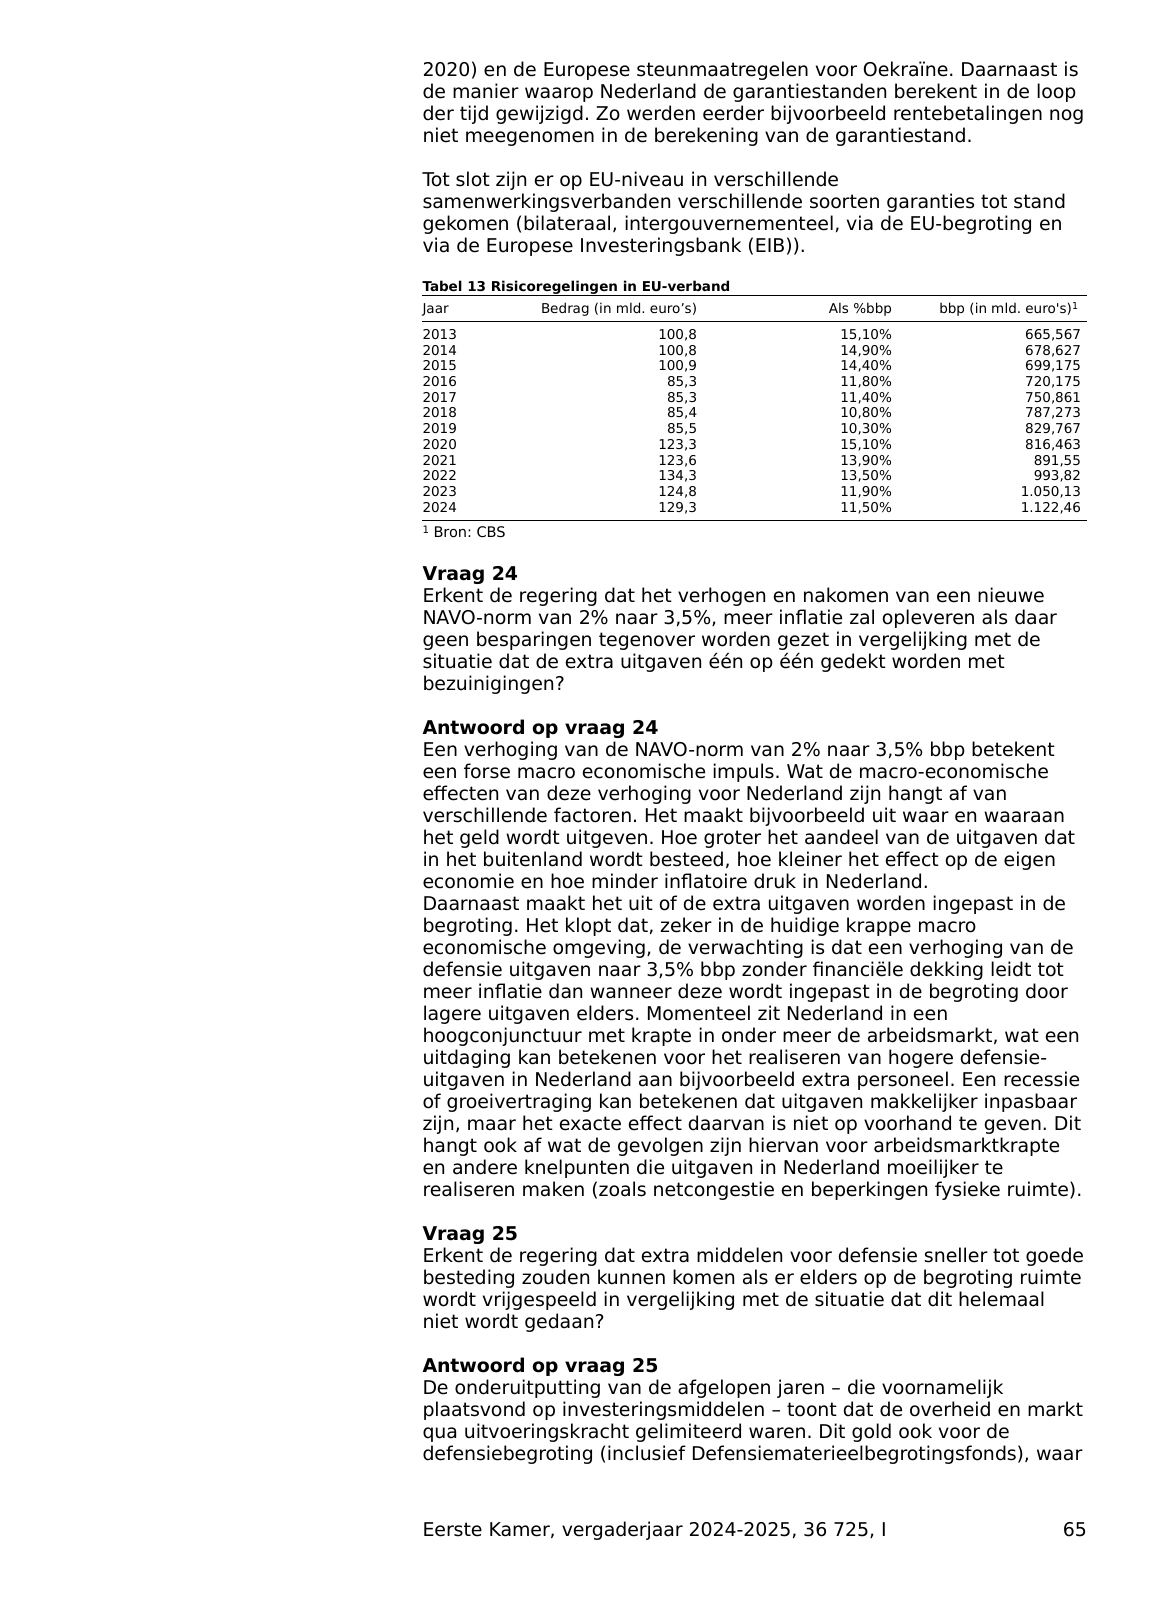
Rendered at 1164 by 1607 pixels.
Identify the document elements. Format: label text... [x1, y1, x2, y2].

text Vraag 24 [422, 563, 1087, 585]
table_cell 891,55 [898, 453, 1087, 468]
table_cell 123,3 [508, 437, 703, 452]
table_cell 85,4 [508, 405, 703, 421]
table_cell 787,273 [898, 405, 1087, 421]
table_cell 11,90% [703, 484, 898, 499]
table_cell 11,40% [703, 390, 898, 405]
table_cell 100,9 [508, 358, 703, 374]
table_cell 85,5 [508, 421, 703, 437]
table_cell Bedrag (in mld. euro’s) [508, 296, 703, 321]
table_cell 2022 [422, 468, 508, 484]
text Antwoord op vraag 25 [422, 1355, 1087, 1377]
table_cell 14,40% [703, 358, 898, 374]
table_cell 15,10% [703, 322, 898, 342]
table_cell 85,3 [508, 390, 703, 405]
table_cell 10,80% [703, 405, 898, 421]
table_cell 124,8 [508, 484, 703, 499]
table_cell 134,3 [508, 468, 703, 484]
table_cell 85,3 [508, 374, 703, 389]
table_cell 2014 [422, 342, 508, 358]
text Tot slot zijn er op EU-niveau in verschillende samenwerkingsverbanden verschillende soorten garanties tot stand gekomen (bilateraal, intergouvernementeel, via de EU-begroting en via de Europese Investeringsbank (EIB)). [422, 169, 1087, 257]
text Erkent de regering dat extra middelen voor defensie sneller tot goede besteding zouden kunnen komen als er elders op de begroting ruimte wordt vrijgespeeld in vergelijking met de situatie dat dit helemaal niet wordt gedaan? [422, 1245, 1087, 1333]
table_cell Jaar [422, 296, 508, 321]
text Erkent de regering dat het verhogen en nakomen van een nieuwe NAVO-norm van 2% naar 3,5%, meer inflatie zal opleveren als daar geen besparingen tegenover worden gezet in vergelijking met de situatie dat de extra uitgaven één op één gedekt worden met bezuinigingen? [422, 585, 1087, 695]
table_cell 14,90% [703, 342, 898, 358]
table_cell bbp (in mld. euro's)1 [898, 296, 1087, 321]
table_cell 2023 [422, 484, 508, 499]
table_cell Als %bbp [703, 296, 898, 321]
table_cell 2020 [422, 437, 508, 452]
table_cell 750,861 [898, 390, 1087, 405]
table_cell 2019 [422, 421, 508, 437]
table_cell 10,30% [703, 421, 898, 437]
table_cell 13,90% [703, 453, 898, 468]
table_cell 15,10% [703, 437, 898, 452]
table_cell 816,463 [898, 437, 1087, 452]
text 2020) en de Europese steunmaatregelen voor Oekraïne. Daarnaast is de manier waarop Nederland de garantiestanden berekent in de loop der tijd gewijzigd. Zo werden eerder bijvoorbeeld rentebetalingen nog niet meegenomen in de berekening van de garantiestand. [422, 59, 1087, 147]
text Antwoord op vraag 24 [422, 717, 1087, 739]
table_cell 11,80% [703, 374, 898, 389]
table_cell 665,567 [898, 322, 1087, 342]
table_cell 993,82 [898, 468, 1087, 484]
table_cell 678,627 [898, 342, 1087, 358]
table_cell 2024 [422, 500, 508, 520]
text Vraag 25 [422, 1223, 1087, 1245]
table_cell 2017 [422, 390, 508, 405]
table_cell 2015 [422, 358, 508, 374]
table_header Tabel 13 Risicoregelingen in EU-verband [422, 279, 1087, 295]
table_cell 11,50% [703, 500, 898, 520]
table_cell 1.050,13 [898, 484, 1087, 499]
text Daarnaast maakt het uit of de extra uitgaven worden ingepast in de begroting. Het klopt dat, zeker in de huidige krappe macro economische omgeving, de verwachting is dat een verhoging van de defensie uitgaven naar 3,5% bbp zonder financiële dekking leidt tot meer inflatie dan wanneer deze wordt ingepast in de begroting door lagere uitgaven elders. Momenteel zit Nederland in een hoogconjunctuur met krapte in onder meer de arbeidsmarkt, wat een uitdaging kan betekenen voor het realiseren van hogere defensie-uitgaven in Nederland aan bijvoorbeeld extra personeel. Een recessie of groeivertraging kan betekenen dat uitgaven makkelijker inpasbaar zijn, maar het exacte effect daarvan is niet op voorhand te geven. Dit hangt ook af wat de gevolgen zijn hiervan voor arbeidsmarktkrapte en andere knelpunten die uitgaven in Nederland moeilijker te realiseren maken (zoals netcongestie en beperkingen fysieke ruimte). [422, 893, 1087, 1201]
table_cell 2013 [422, 322, 508, 342]
table_cell 829,767 [898, 421, 1087, 437]
table_cell 699,175 [898, 358, 1087, 374]
table_cell 13,50% [703, 468, 898, 484]
table_cell 1 Bron: CBS [422, 521, 1087, 541]
table_cell 720,175 [898, 374, 1087, 389]
text De onderuitputting van de afgelopen jaren – die voornamelijk plaatsvond op investeringsmiddelen – toont dat de overheid en markt qua uitvoeringskracht gelimiteerd waren. Dit gold ook voor de defensiebegroting (inclusief Defensiematerieelbegrotingsfonds), waar [422, 1377, 1087, 1465]
table_cell 100,8 [508, 322, 703, 342]
table_cell 2018 [422, 405, 508, 421]
table_cell 1.122,46 [898, 500, 1087, 520]
table_cell 2021 [422, 453, 508, 468]
text Een verhoging van de NAVO-norm van 2% naar 3,5% bbp betekent een forse macro economische impuls. Wat de macro-economische effecten van deze verhoging voor Nederland zijn hangt af van verschillende factoren. Het maakt bijvoorbeeld uit waar en waaraan het geld wordt uitgeven. Hoe groter het aandeel van de uitgaven dat in het buitenland wordt besteed, hoe kleiner het effect op de eigen economie en hoe minder inflatoire druk in Nederland. [422, 739, 1087, 893]
table_cell 2016 [422, 374, 508, 389]
table_cell 123,6 [508, 453, 703, 468]
table_cell 100,8 [508, 342, 703, 358]
table_cell 129,3 [508, 500, 703, 520]
